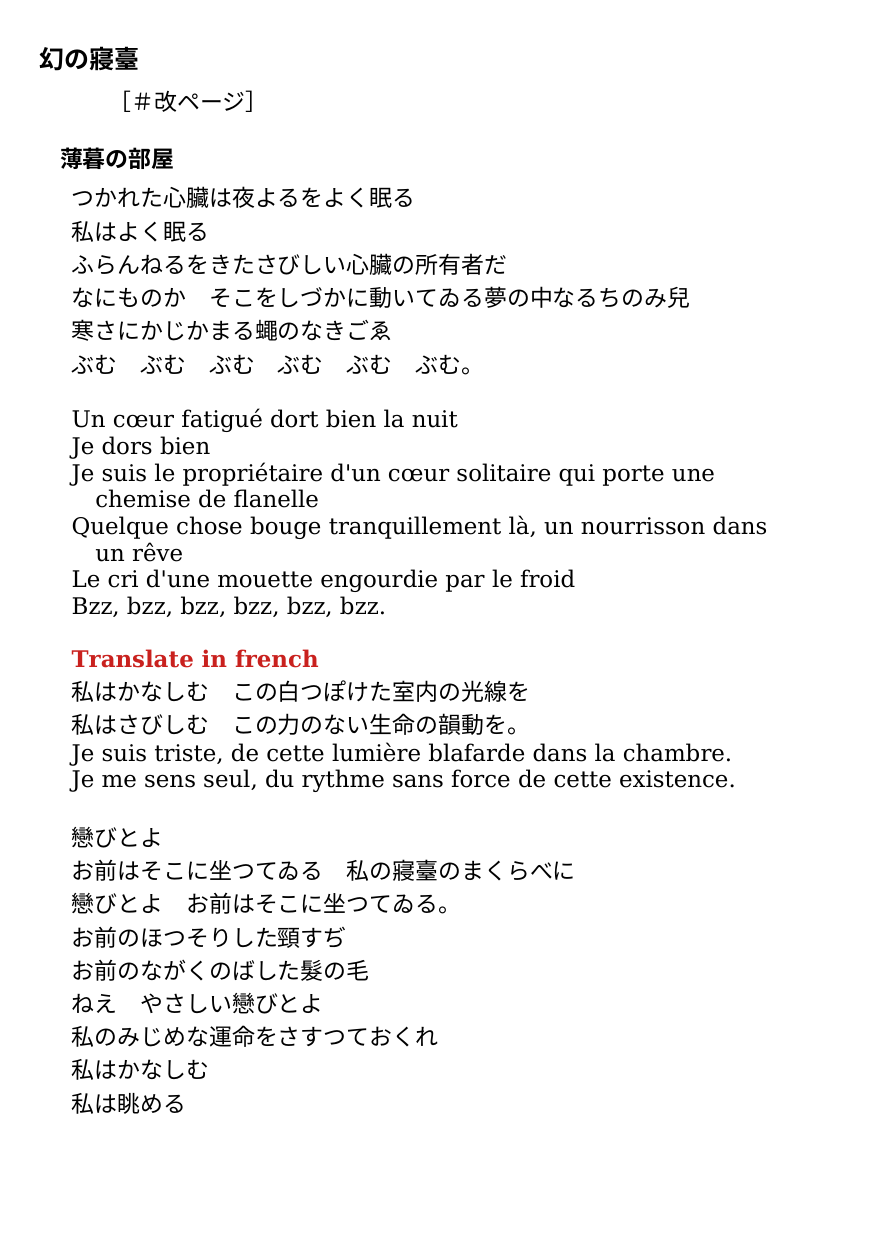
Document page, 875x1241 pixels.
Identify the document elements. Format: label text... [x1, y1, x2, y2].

text 私はかなしむ [71, 1052, 802, 1086]
text 私はさびしむ この力のない生命の韻動を。 [71, 707, 802, 740]
text 戀びとよ [71, 820, 802, 853]
text お前のながくのばした髮の毛 [71, 953, 802, 986]
text 寒さにかじかまる蠅のなきごゑ [71, 313, 802, 346]
text ［＃改ページ］ [72, 84, 802, 117]
text Quelque chose bouge tranquillement là, un nourrisson dans un rêve [71, 513, 802, 566]
text Je dors bien [71, 433, 802, 460]
text ぶむ ぶむ ぶむ ぶむ ぶむ ぶむ。 [71, 346, 802, 380]
text Je suis triste, de cette lumière blafarde dans la chambre. [71, 740, 802, 766]
text 私はよく眠る [71, 213, 802, 247]
text 私はかなしむ この白つぽけた室内の光線を [71, 673, 802, 707]
text お前はそこに坐つてゐる 私の寢臺のまくらべに [71, 853, 802, 886]
text お前のほつそりした頸すぢ [71, 919, 802, 953]
text Bzz, bzz, bzz, bzz, bzz, bzz. [71, 593, 802, 620]
text Je suis le propriétaire d'un cœur solitaire qui porte une chemise de flanelle [71, 460, 802, 513]
text Un cœur fatigué dort bien la nuit [71, 406, 802, 433]
text Le cri d'une mouette engourdie par le froid [71, 566, 802, 593]
text 戀びとよ お前はそこに坐つてゐる。 [71, 886, 802, 919]
text Translate in french [71, 646, 802, 673]
text ねえ やさしい戀びとよ [71, 986, 802, 1019]
text Je me sens seul, du rythme sans force de cette existence. [71, 766, 802, 793]
subtitle 幻の寢臺 [36, 36, 838, 78]
text つかれた心臟は夜よるをよく眠る [71, 180, 802, 213]
text なにものか そこをしづかに動いてゐる夢の中なるちのみ兒 [71, 280, 802, 313]
subtitle 薄暮の部屋 [60, 141, 838, 174]
text ふらんねるをきたさびしい心臟の所有者だ [71, 247, 802, 280]
text 私のみじめな運命をさすつておくれ [71, 1019, 802, 1052]
text 私は眺める [71, 1086, 802, 1119]
